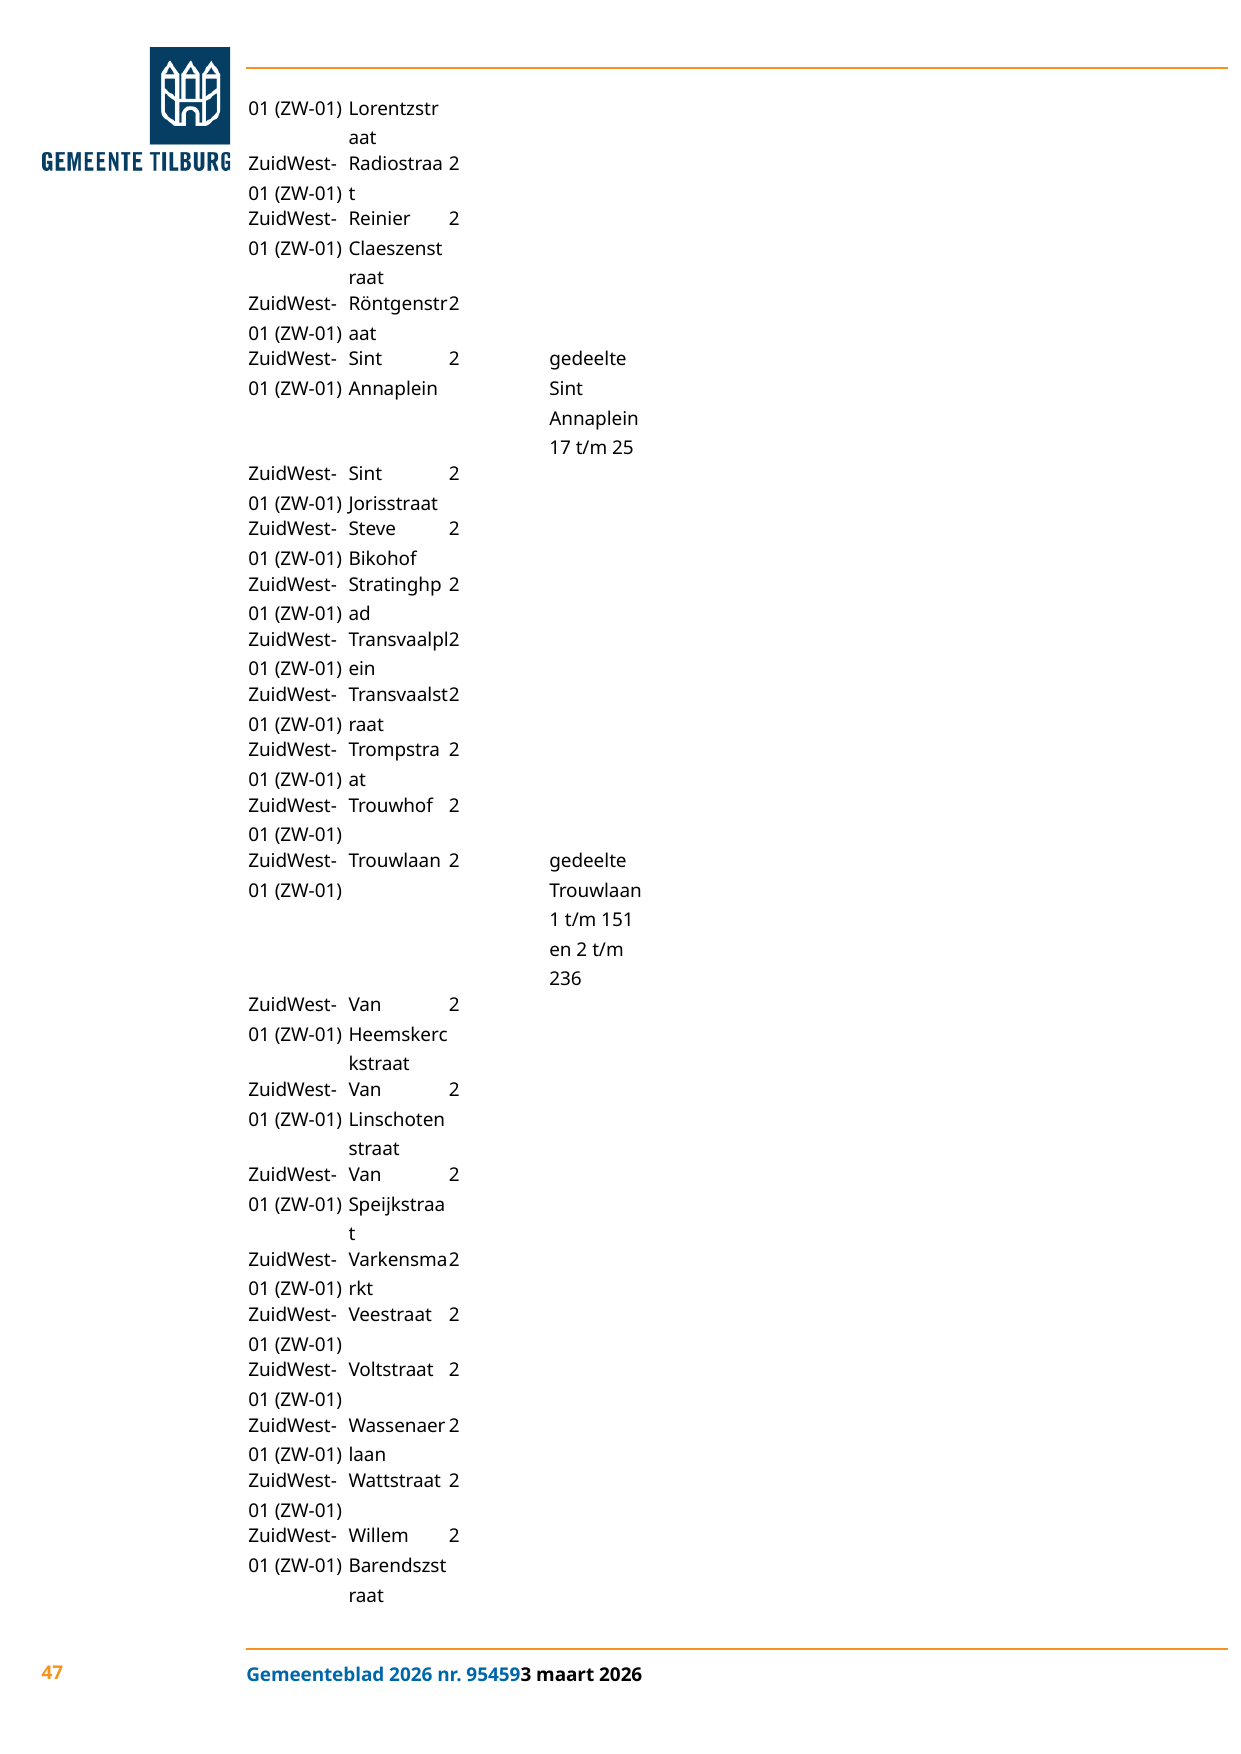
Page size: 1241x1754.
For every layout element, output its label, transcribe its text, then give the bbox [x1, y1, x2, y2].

table_cell 2 [449, 290, 549, 346]
table_cell [549, 571, 649, 626]
table_cell Transvaalstraat [348, 681, 449, 737]
table_cell [549, 681, 649, 737]
table_cell [549, 1076, 649, 1161]
table_cell 2 [449, 847, 549, 991]
table_cell 2 [449, 991, 549, 1076]
table_cell ZuidWest-01 (ZW-01) [248, 1246, 348, 1301]
table_cell ZuidWest-01 (ZW-01) [248, 1412, 348, 1467]
table_cell ZuidWest-01 (ZW-01) [248, 571, 348, 626]
table_cell 2 [449, 1467, 549, 1523]
table_cell 2 [449, 1357, 549, 1412]
table_cell Transvaalplein [348, 626, 449, 681]
table_cell Voltstraat [348, 1357, 449, 1412]
table_cell 2 [449, 150, 549, 205]
table_cell ZuidWest-01 (ZW-01) [248, 290, 348, 346]
table_cell ZuidWest-01 (ZW-01) [248, 150, 348, 205]
table_cell ZuidWest-01 (ZW-01) [248, 792, 348, 847]
table_cell Trouwhof [348, 792, 449, 847]
table_cell gedeelte Sint Annaplein 17 t/m 25 [549, 346, 649, 460]
table_cell Röntgenstraat [348, 290, 449, 346]
table_cell Wassenaerlaan [348, 1412, 449, 1467]
table_cell 2 [449, 515, 549, 571]
table_cell Radiostraat [348, 150, 449, 205]
picture [41, 47, 231, 172]
table_cell 2 [449, 737, 549, 792]
table_cell [549, 95, 649, 150]
table_cell [549, 1357, 649, 1412]
table_cell ZuidWest-01 (ZW-01) [248, 460, 348, 515]
table_cell Willem Barendszstraat [348, 1523, 449, 1607]
table_cell 2 [449, 571, 549, 626]
table_cell 01 (ZW-01) [248, 95, 348, 150]
table_cell ZuidWest-01 (ZW-01) [248, 1467, 348, 1523]
table_cell ZuidWest-01 (ZW-01) [248, 205, 348, 290]
table_cell ZuidWest-01 (ZW-01) [248, 626, 348, 681]
table_cell [549, 792, 649, 847]
table_cell ZuidWest-01 (ZW-01) [248, 681, 348, 737]
table_cell [549, 1246, 649, 1301]
table_cell Trouwlaan [348, 847, 449, 991]
table_cell [549, 515, 649, 571]
table_cell gedeelte Trouwlaan 1 t/m 151 en 2 t/m 236 [549, 847, 649, 991]
table_cell Van Heemskerckstraat [348, 991, 449, 1076]
table_cell 2 [449, 346, 549, 460]
table_cell [549, 737, 649, 792]
table_cell [549, 460, 649, 515]
table_cell 2 [449, 460, 549, 515]
table_cell [549, 150, 649, 205]
table_cell ZuidWest-01 (ZW-01) [248, 847, 348, 991]
table_cell Sint Jorisstraat [348, 460, 449, 515]
table_cell ZuidWest-01 (ZW-01) [248, 1161, 348, 1246]
table_cell [549, 1161, 649, 1246]
table_cell ZuidWest-01 (ZW-01) [248, 1076, 348, 1161]
table_cell Varkensmarkt [348, 1246, 449, 1301]
table_cell Sint Annaplein [348, 346, 449, 460]
table_cell ZuidWest-01 (ZW-01) [248, 1301, 348, 1357]
table_cell 2 [449, 1246, 549, 1301]
table_cell [549, 1467, 649, 1523]
table_cell [549, 205, 649, 290]
table_cell Van Linschotenstraat [348, 1076, 449, 1161]
table_cell Steve Bikohof [348, 515, 449, 571]
table_cell Reinier Claeszenstraat [348, 205, 449, 290]
table_cell 2 [449, 626, 549, 681]
table_cell Veestraat [348, 1301, 449, 1357]
table_cell ZuidWest-01 (ZW-01) [248, 346, 348, 460]
table_cell 2 [449, 1076, 549, 1161]
table_cell ZuidWest-01 (ZW-01) [248, 515, 348, 571]
table_cell [549, 1523, 649, 1607]
table_cell ZuidWest-01 (ZW-01) [248, 1357, 348, 1412]
table_cell [549, 290, 649, 346]
table_cell ZuidWest-01 (ZW-01) [248, 991, 348, 1076]
table_cell 2 [449, 1301, 549, 1357]
table_cell 2 [449, 1523, 549, 1607]
table_cell [549, 991, 649, 1076]
table_cell [549, 1412, 649, 1467]
table_cell ZuidWest-01 (ZW-01) [248, 1523, 348, 1607]
table_cell 2 [449, 205, 549, 290]
table_cell ZuidWest-01 (ZW-01) [248, 737, 348, 792]
table_cell Wattstraat [348, 1467, 449, 1523]
table_cell [549, 626, 649, 681]
table_cell Lorentzstraat [348, 95, 449, 150]
table_cell Trompstraat [348, 737, 449, 792]
table_cell 2 [449, 1412, 549, 1467]
table_cell 2 [449, 1161, 549, 1246]
table_cell Van Speijkstraat [348, 1161, 449, 1246]
table_cell 2 [449, 681, 549, 737]
table_cell [549, 1301, 649, 1357]
table_cell [449, 95, 549, 150]
table_cell Stratinghpad [348, 571, 449, 626]
table_cell 2 [449, 792, 549, 847]
